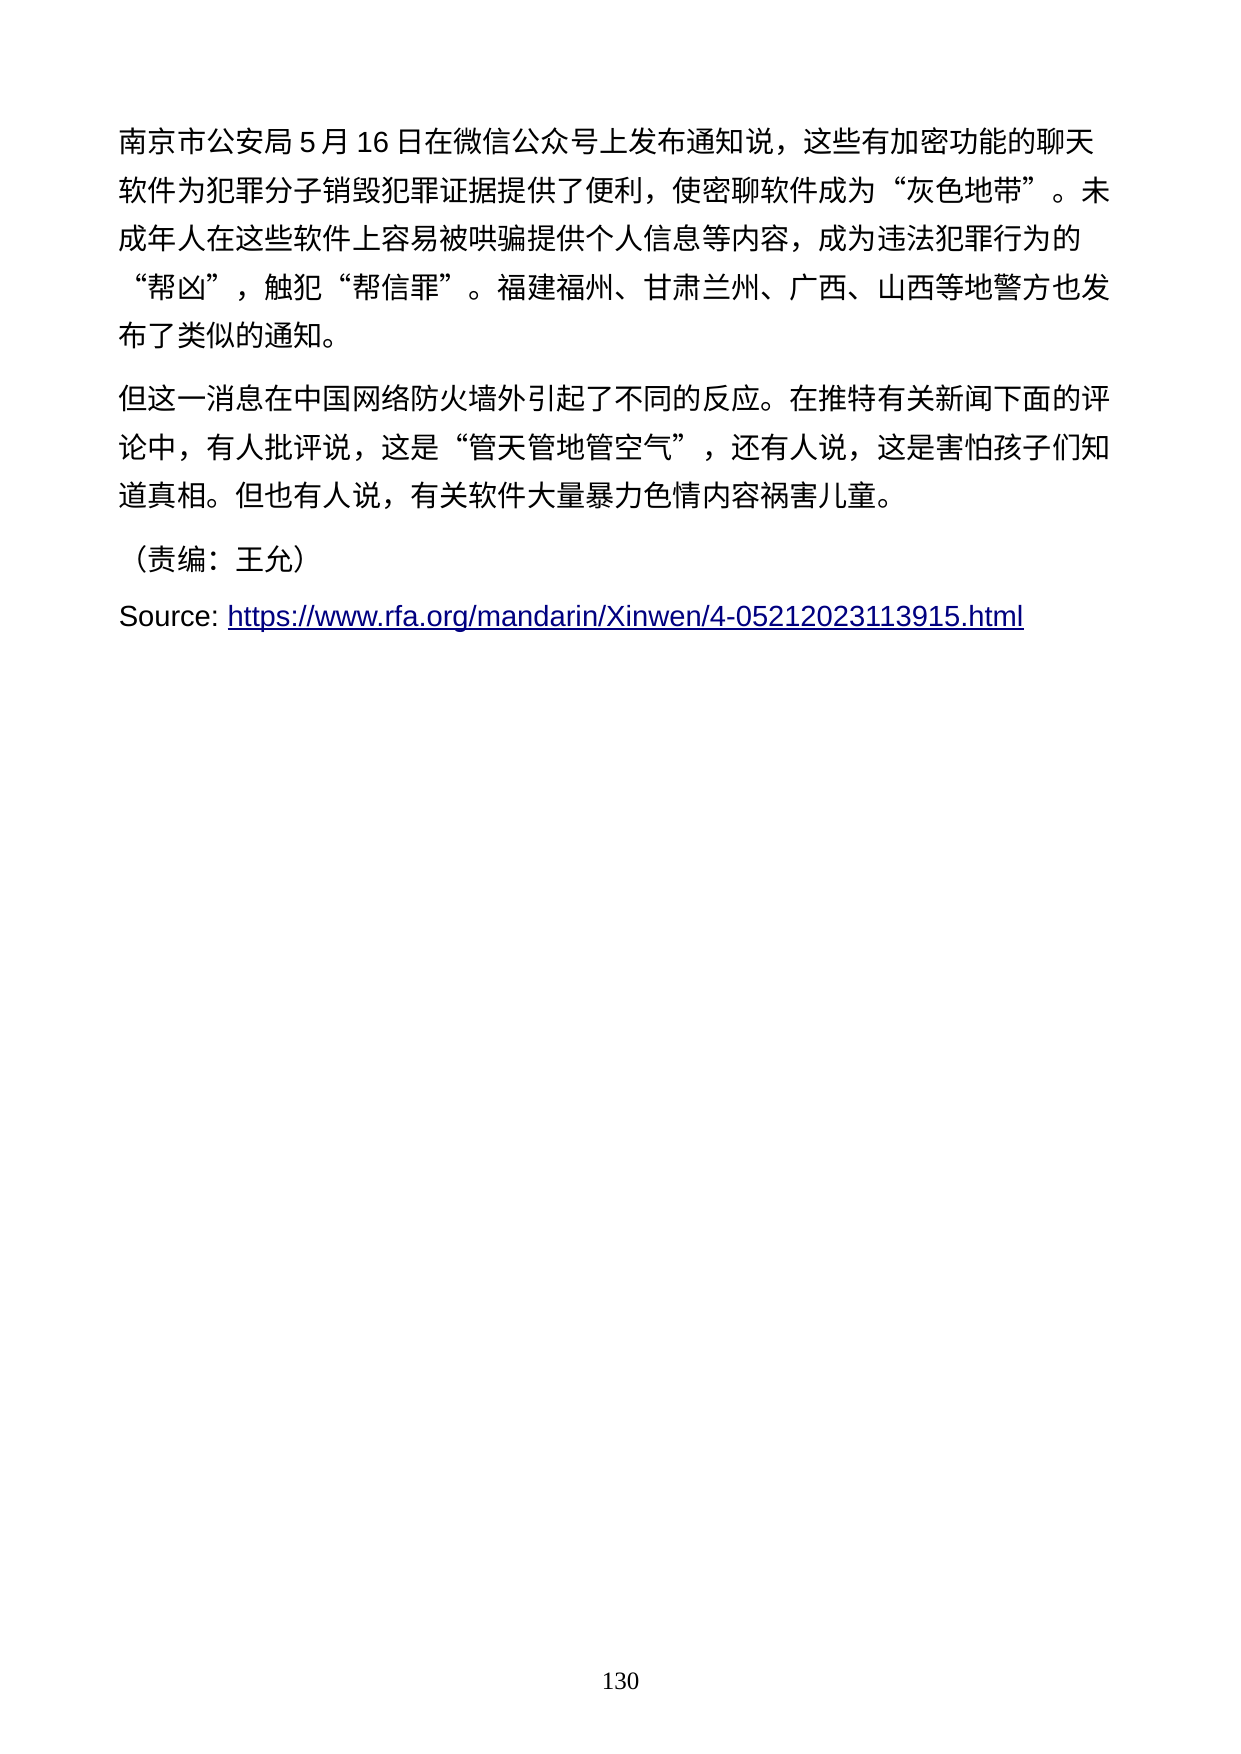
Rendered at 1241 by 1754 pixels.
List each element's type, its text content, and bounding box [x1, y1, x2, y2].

text 南京市公安局5月16日在微信公众号上发布通知说，这些有加密功能的聊天软件为犯罪分子销毁犯罪证据提供了便利，使密聊软件成为“灰色地带”。未成年人在这些软件上容易被哄骗提供个人信息等内容，成为违法犯罪行为的“帮凶”，触犯“帮信罪”。福建福州、甘肃兰州、广西、山西等地警方也发布了类似的通知。 [118, 118, 1122, 355]
text （责编：王允） [118, 536, 1122, 578]
text Source: https://www.rfa.org/mandarin/Xinwen/4-05212023113915.html [118, 599, 1122, 633]
text 但这一消息在中国网络防火墙外引起了不同的反应。在推特有关新闻下面的评论中，有人批评说，这是“管天管地管空气”，还有人说，这是害怕孩子们知道真相。但也有人说，有关软件大量暴力色情内容祸害儿童。 [118, 376, 1122, 515]
